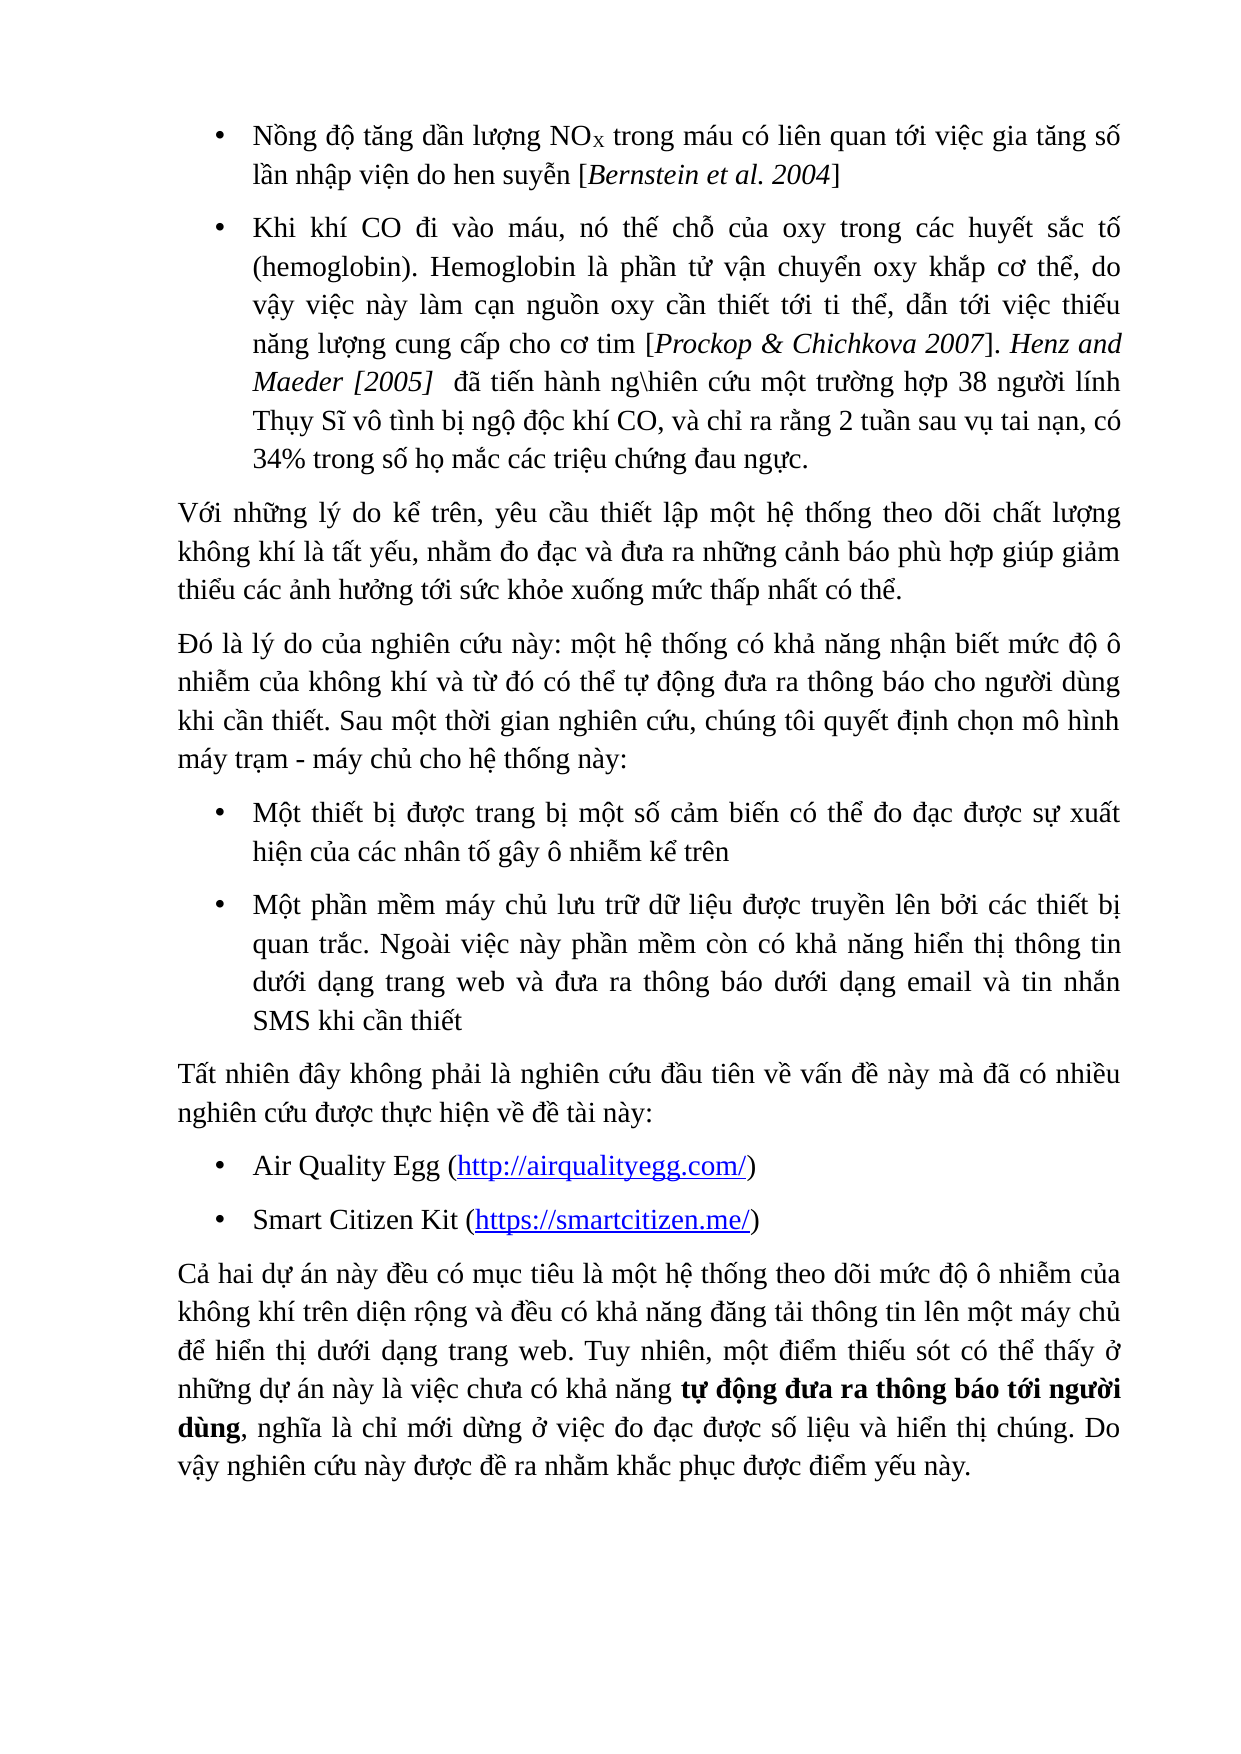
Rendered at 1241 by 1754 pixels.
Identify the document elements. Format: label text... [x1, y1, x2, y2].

list Smart Citizen Kit (https://smartcitizen.me/) [215, 1202, 1122, 1236]
list Nồng độ tăng dần lượng NOX trong máu có liên quan tới việc gia tăng số lần nhập viện do hen suyễn [Bernstein et al. 2004] [215, 118, 1122, 190]
list Khi khí CO đi vào máu, nó thế chỗ của oxy trong các huyết sắc tố (hemoglobin). Hemoglobin là phần tử vận chuyển oxy khắp cơ thể, do vậy việc này làm cạn nguồn oxy cần thiết tới ti thể, dẫn tới việc thiếu năng lượng cung cấp cho cơ tim [Prockop & Chichkova 2007]. Henz and Maeder [2005] đã tiến hành ng\hiên cứu một trường hợp 38 người lính Thụy Sĩ vô tình bị ngộ độc khí CO, và chỉ ra rằng 2 tuần sau vụ tai nạn, có 34% trong số họ mắc các triệu chứng đau ngực. [215, 210, 1122, 475]
text Đó là lý do của nghiên cứu này: một hệ thống có khả năng nhận biết mức độ ô nhiễm của không khí và từ đó có thể tự động đưa ra thông báo cho người dùng khi cần thiết. Sau một thời gian nghiên cứu, chúng tôi quyết định chọn mô hình máy trạm - máy chủ cho hệ thống này: [177, 626, 1122, 775]
text Tất nhiên đây không phải là nghiên cứu đầu tiên về vấn đề này mà đã có nhiều nghiên cứu được thực hiện về đề tài này: [177, 1056, 1122, 1128]
text Cả hai dự án này đều có mục tiêu là một hệ thống theo dõi mức độ ô nhiễm của không khí trên diện rộng và đều có khả năng đăng tải thông tin lên một máy chủ để hiển thị dưới dạng trang web. Tuy nhiên, một điểm thiếu sót có thể thấy ở những dự án này là việc chưa có khả năng tự động đưa ra thông báo tới người dùng, nghĩa là chỉ mới dừng ở việc đo đạc được số liệu và hiển thị chúng. Do vậy nghiên cứu này được đề ra nhằm khắc phục được điểm yếu này. [177, 1256, 1122, 1482]
text Với những lý do kể trên, yêu cầu thiết lập một hệ thống theo dõi chất lượng không khí là tất yếu, nhằm đo đạc và đưa ra những cảnh báo phù hợp giúp giảm thiểu các ảnh hưởng tới sức khỏe xuống mức thấp nhất có thể. [177, 495, 1122, 606]
list Air Quality Egg (http://airqualityegg.com/) [215, 1148, 1122, 1182]
list Một thiết bị được trang bị một số cảm biến có thể đo đạc được sự xuất hiện của các nhân tố gây ô nhiễm kể trên [215, 795, 1122, 867]
list Một phần mềm máy chủ lưu trữ dữ liệu được truyền lên bởi các thiết bị quan trắc. Ngoài việc này phần mềm còn có khả năng hiển thị thông tin dưới dạng trang web và đưa ra thông báo dưới dạng email và tin nhắn SMS khi cần thiết [215, 887, 1122, 1036]
